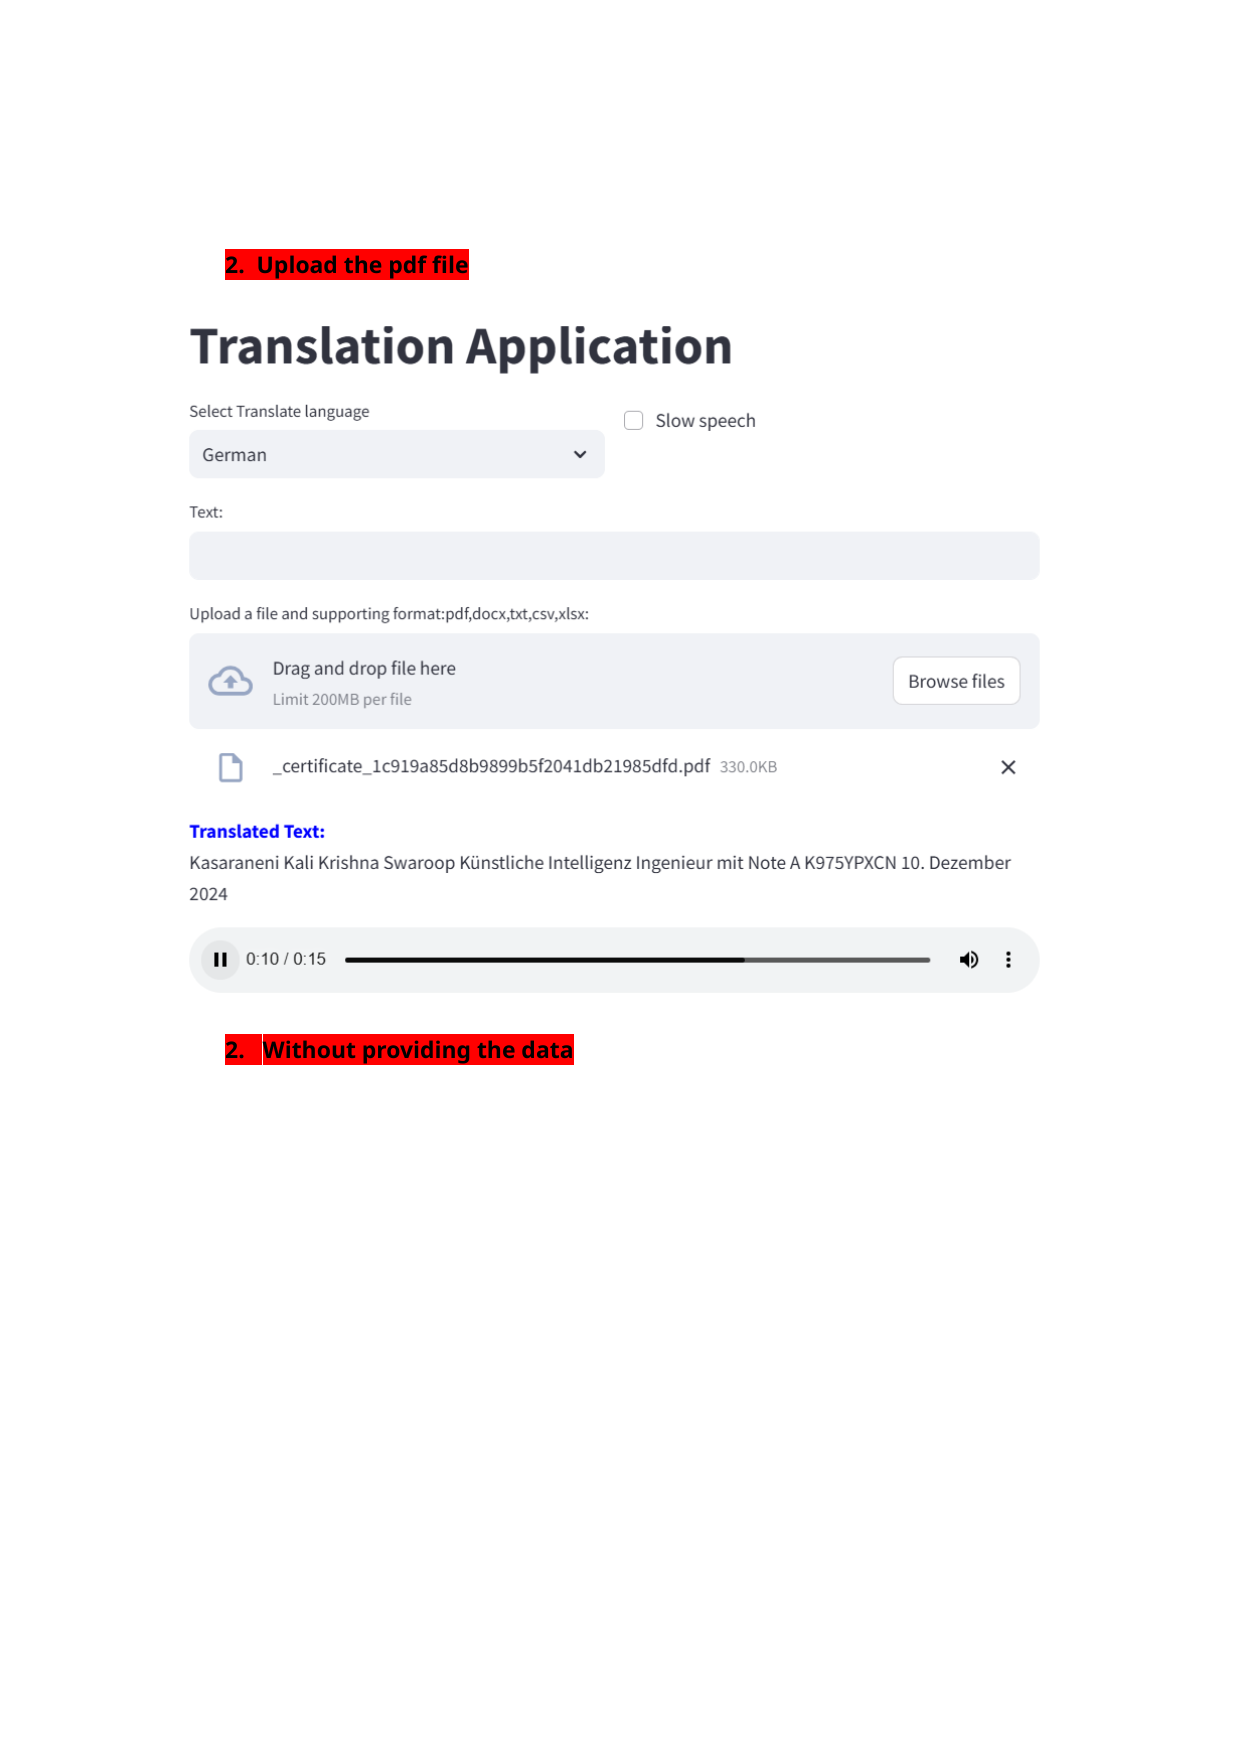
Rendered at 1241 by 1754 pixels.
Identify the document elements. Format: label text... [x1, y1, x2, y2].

text 2. Upload the pdf file [150, 249, 1090, 280]
list Without providing the data [225, 1034, 1090, 1065]
